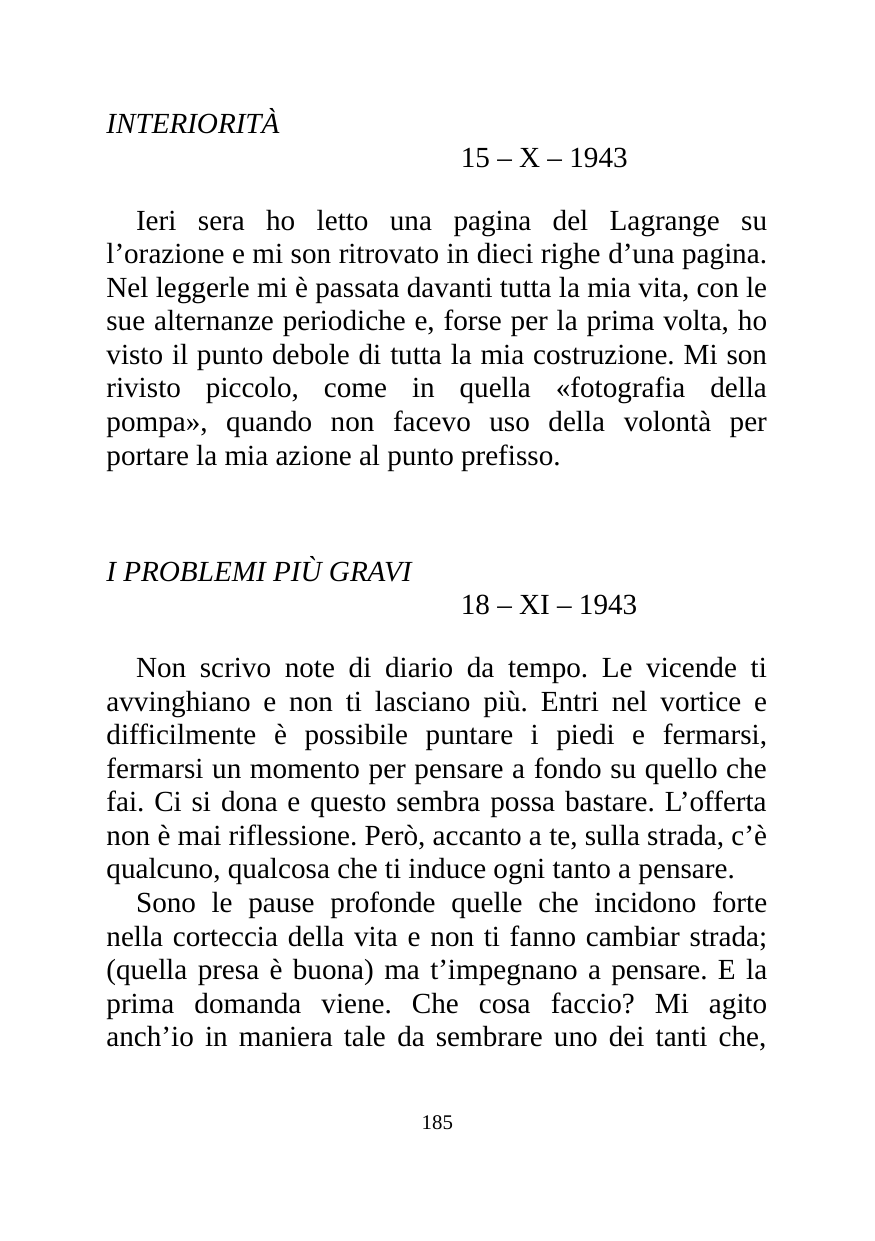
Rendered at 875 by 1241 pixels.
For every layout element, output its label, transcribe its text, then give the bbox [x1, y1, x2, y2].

subtitle INTERIORITÀ 15 – X – 1943 [106, 106, 768, 173]
text Ieri sera ho letto una pagina del Lagrange su l’orazione e mi son ritrovato in dieci righe d’una pagina. Nel leggerle mi è passata davanti tutta la mia vita, con le sue alternanze periodiche e, forse per la prima volta, ho visto il punto debole di tutta la mia costruzione. Mi son rivisto piccolo, come in quella «fotografia della pompa», quando non facevo uso della volontà per portare la mia azione al punto prefisso. [106, 203, 768, 471]
text Non scrivo note di diario da tempo. Le vicende ti avvinghiano e non ti lasciano più. Entri nel vortice e difficilmente è possibile puntare i piedi e fermarsi, fermarsi un momento per pensare a fondo su quello che fai. Ci si dona e questo sembra possa bastare. L’offerta non è mai riflessione. Però, accanto a te, sulla strada, c’è qualcuno, qualcosa che ti induce ogni tanto a pensare. [106, 650, 768, 885]
text Sono le pause profonde quelle che incidono forte nella corteccia della vita e non ti fanno cambiar strada; (quella presa è buona) ma t’impegnano a pensare. E la prima domanda viene. Che cosa faccio? Mi agito anch’io in maniera tale da sembrare uno dei tanti che, [106, 885, 768, 1053]
subtitle I PROBLEMI PIÙ GRAVI 18 – XI – 1943 [106, 554, 768, 621]
